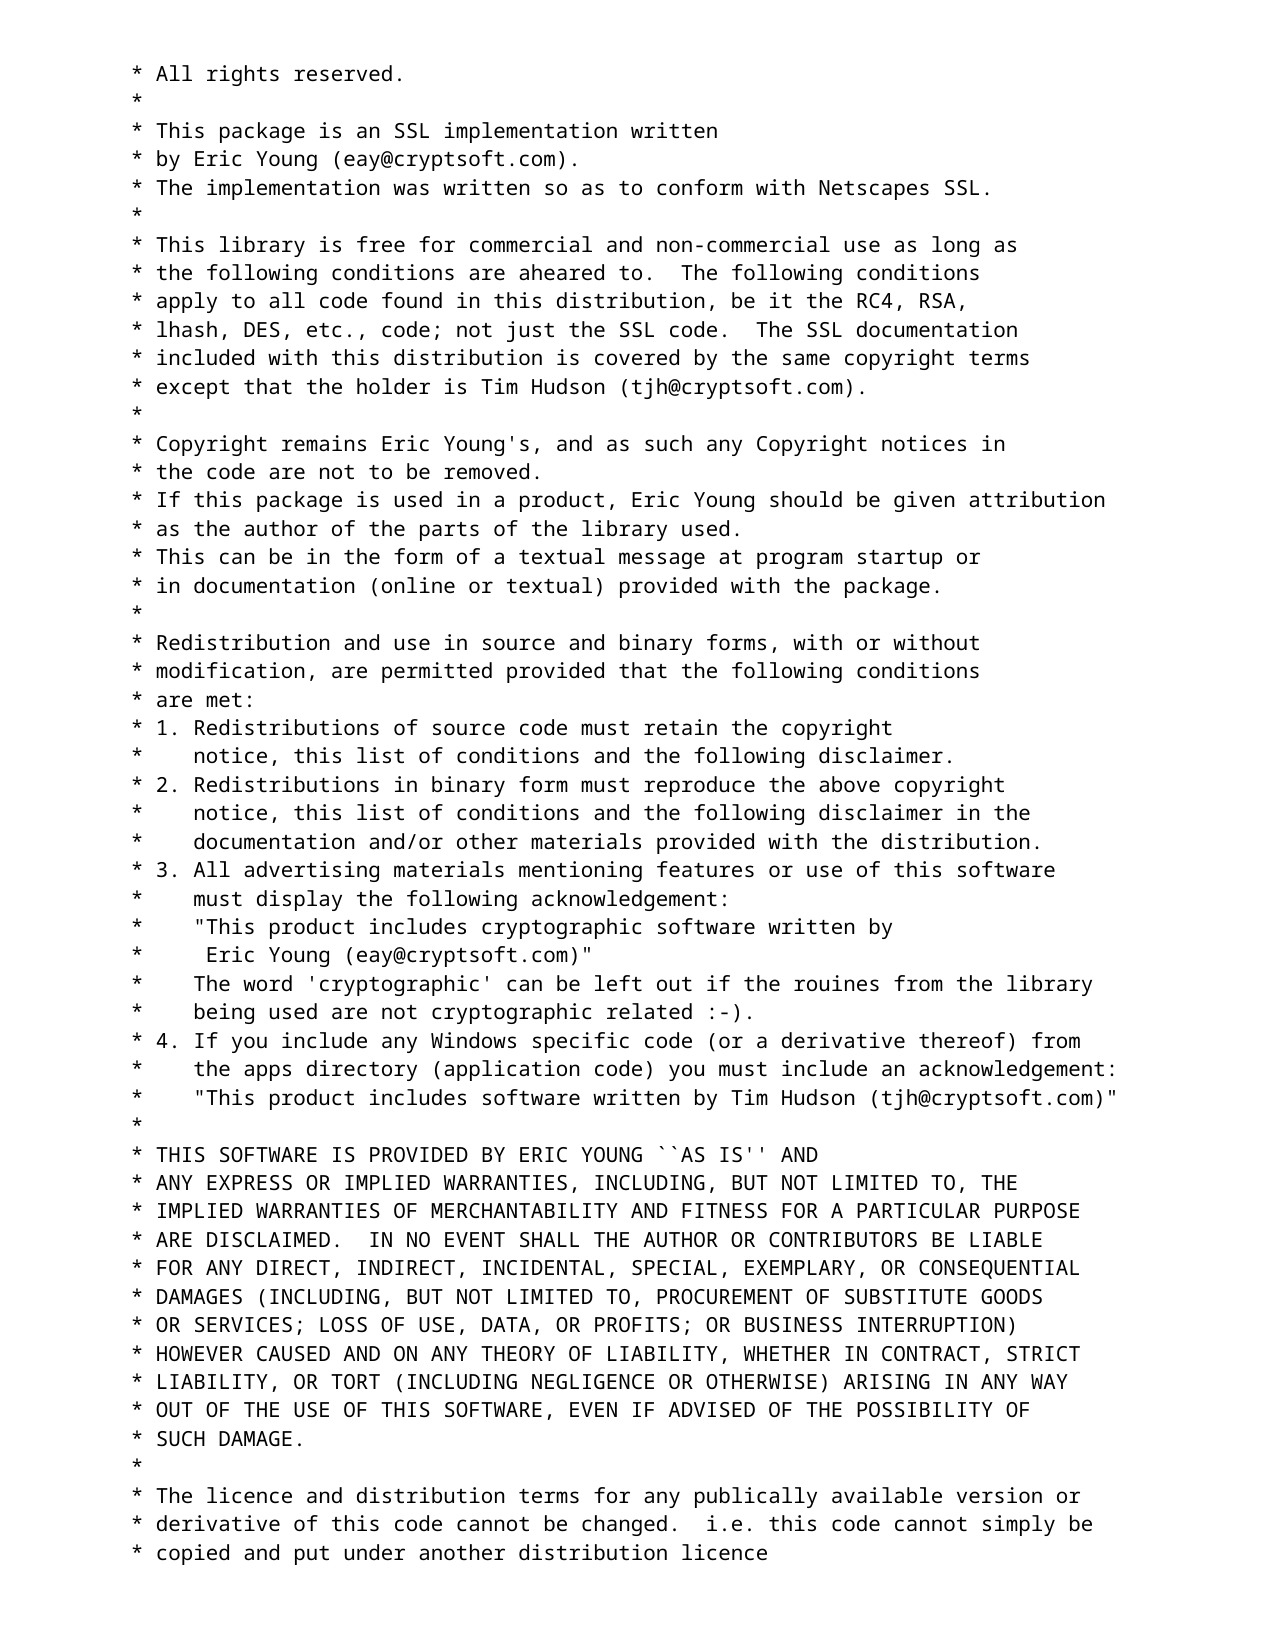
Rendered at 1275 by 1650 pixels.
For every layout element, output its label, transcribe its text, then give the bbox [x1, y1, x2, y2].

text * being used are not cryptographic related :-). [118, 997, 1216, 1026]
text * as the author of the parts of the library used. [118, 514, 1216, 542]
text * All rights reserved. [118, 59, 1216, 87]
text * included with this distribution is covered by the same copyright terms [118, 343, 1216, 372]
text * The implementation was written so as to conform with Netscapes SSL. [118, 173, 1216, 201]
text * copied and put under another distribution licence [118, 1538, 1216, 1566]
text * [118, 1111, 1216, 1140]
text * "This product includes cryptographic software written by [118, 912, 1216, 941]
text * the apps directory (application code) you must include an acknowledgement: [118, 1054, 1216, 1083]
text * notice, this list of conditions and the following disclaimer. [118, 742, 1216, 770]
text * notice, this list of conditions and the following disclaimer in the [118, 798, 1216, 827]
text * documentation and/or other materials provided with the distribution. [118, 827, 1216, 855]
text * the code are not to be removed. [118, 457, 1216, 486]
text * Copyright remains Eric Young's, and as such any Copyright notices in [118, 429, 1216, 457]
text * by Eric Young (eay@cryptsoft.com). [118, 144, 1216, 173]
text * OUT OF THE USE OF THIS SOFTWARE, EVEN IF ADVISED OF THE POSSIBILITY OF [118, 1396, 1216, 1424]
text * apply to all code found in this distribution, be it the RC4, RSA, [118, 287, 1216, 315]
text * [118, 87, 1216, 116]
text * This package is an SSL implementation written [118, 116, 1216, 144]
text * Redistribution and use in source and binary forms, with or without [118, 628, 1216, 656]
text * lhash, DES, etc., code; not just the SSL code. The SSL documentation [118, 315, 1216, 343]
text * LIABILITY, OR TORT (INCLUDING NEGLIGENCE OR OTHERWISE) ARISING IN ANY WAY [118, 1367, 1216, 1396]
text * are met: [118, 685, 1216, 713]
text * the following conditions are aheared to. The following conditions [118, 258, 1216, 287]
text * ANY EXPRESS OR IMPLIED WARRANTIES, INCLUDING, BUT NOT LIMITED TO, THE [118, 1168, 1216, 1197]
text * modification, are permitted provided that the following conditions [118, 656, 1216, 685]
text * The word 'cryptographic' can be left out if the rouines from the library [118, 969, 1216, 997]
text * IMPLIED WARRANTIES OF MERCHANTABILITY AND FITNESS FOR A PARTICULAR PURPOSE [118, 1197, 1216, 1225]
text * [118, 201, 1216, 230]
text * [118, 599, 1216, 628]
text * FOR ANY DIRECT, INDIRECT, INCIDENTAL, SPECIAL, EXEMPLARY, OR CONSEQUENTIAL [118, 1253, 1216, 1282]
text * ARE DISCLAIMED. IN NO EVENT SHALL THE AUTHOR OR CONTRIBUTORS BE LIABLE [118, 1225, 1216, 1253]
text * If this package is used in a product, Eric Young should be given attribution [118, 486, 1216, 514]
text * [118, 400, 1216, 429]
text * THIS SOFTWARE IS PROVIDED BY ERIC YOUNG ``AS IS'' AND [118, 1140, 1216, 1168]
text * derivative of this code cannot be changed. i.e. this code cannot simply be [118, 1509, 1216, 1538]
text * except that the holder is Tim Hudson (tjh@cryptsoft.com). [118, 372, 1216, 400]
text * HOWEVER CAUSED AND ON ANY THEORY OF LIABILITY, WHETHER IN CONTRACT, STRICT [118, 1339, 1216, 1367]
text * 4. If you include any Windows specific code (or a derivative thereof) from [118, 1026, 1216, 1054]
text * This library is free for commercial and non-commercial use as long as [118, 230, 1216, 258]
text * 1. Redistributions of source code must retain the copyright [118, 713, 1216, 742]
text * [118, 1452, 1216, 1481]
text * DAMAGES (INCLUDING, BUT NOT LIMITED TO, PROCUREMENT OF SUBSTITUTE GOODS [118, 1282, 1216, 1310]
text * 2. Redistributions in binary form must reproduce the above copyright [118, 770, 1216, 798]
text * OR SERVICES; LOSS OF USE, DATA, OR PROFITS; OR BUSINESS INTERRUPTION) [118, 1310, 1216, 1339]
text * SUCH DAMAGE. [118, 1424, 1216, 1452]
text * 3. All advertising materials mentioning features or use of this software [118, 855, 1216, 884]
text * in documentation (online or textual) provided with the package. [118, 571, 1216, 599]
text * This can be in the form of a textual message at program startup or [118, 542, 1216, 571]
text * must display the following acknowledgement: [118, 884, 1216, 912]
text * The licence and distribution terms for any publically available version or [118, 1481, 1216, 1509]
text * Eric Young (eay@cryptsoft.com)" [118, 941, 1216, 969]
text * "This product includes software written by Tim Hudson (tjh@cryptsoft.com)" [118, 1083, 1216, 1111]
